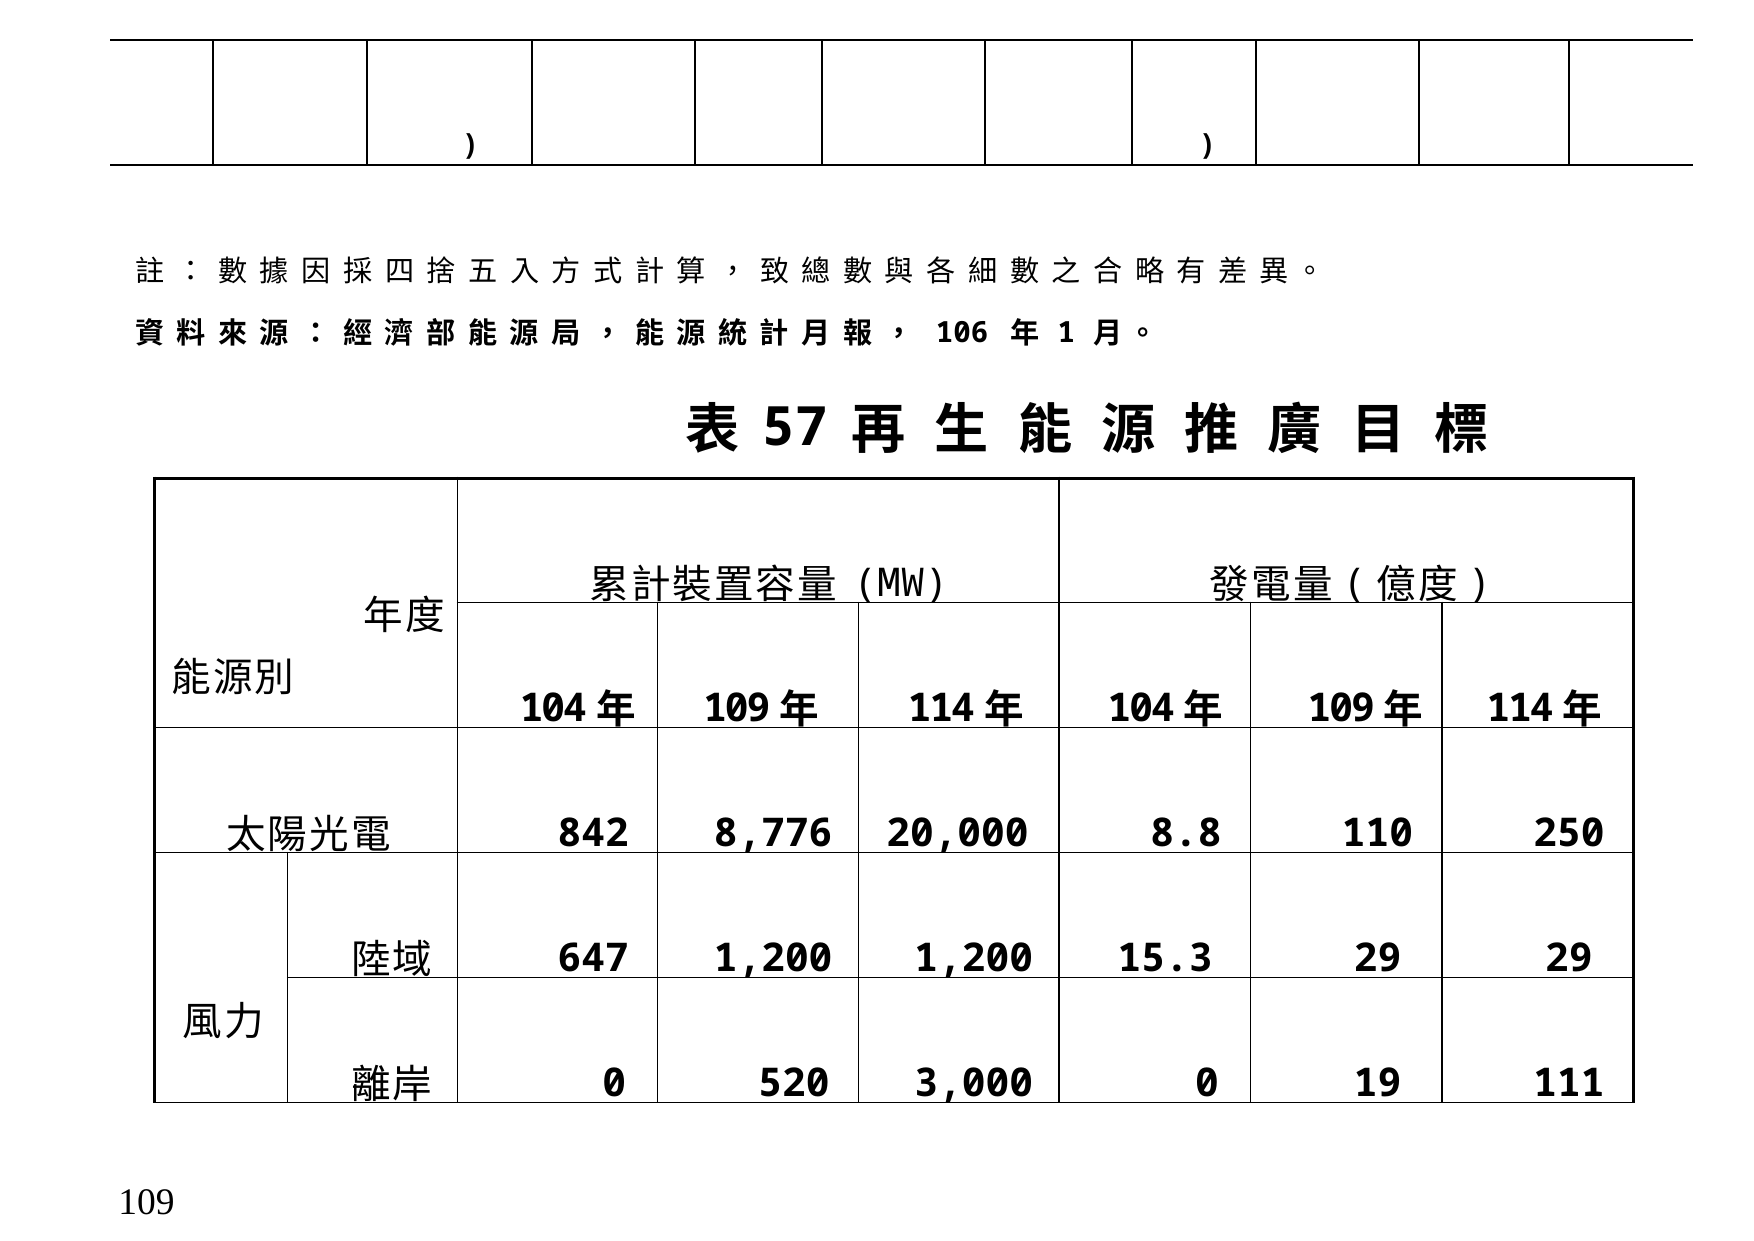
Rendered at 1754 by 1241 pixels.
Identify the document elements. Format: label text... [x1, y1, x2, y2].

table_cell 104年 [458, 603, 657, 727]
table_cell 842 [458, 728, 657, 852]
table_cell [1570, 41, 1693, 164]
table_header 累計裝置容量(MW) [458, 480, 1058, 602]
table_cell 0 [1060, 978, 1250, 1102]
table_cell 29 [1251, 853, 1441, 977]
table_cell 0 [458, 978, 657, 1102]
table_cell [1420, 41, 1568, 164]
text 註：數據因採四捨五入方式計算，致總數與各細數之合略有差異。 [99, 227, 1628, 289]
table_cell 647 [458, 853, 657, 977]
table_cell 8.8 [1060, 728, 1250, 852]
table_cell [696, 41, 821, 164]
table_cell 3,000 [859, 978, 1058, 1102]
table_cell ) [368, 41, 531, 164]
table_cell 114年 [859, 603, 1058, 727]
table_cell 520 [658, 978, 858, 1102]
table_cell 陸域 [288, 853, 457, 977]
text 資料來源：經濟部能源局，能源統計月報，106年1月。 [99, 289, 1628, 352]
table_cell 8,776 [658, 728, 858, 852]
table_cell 109年 [1251, 603, 1441, 727]
table_cell [214, 41, 366, 164]
table_cell 風力 [156, 853, 287, 1102]
table_cell 109年 [658, 603, 858, 727]
table_cell 15.3 [1060, 853, 1250, 977]
table_cell 114年 [1443, 603, 1632, 727]
table_cell 111 [1443, 978, 1632, 1102]
table_cell [823, 41, 984, 164]
subtitle 表57再生能源推廣目標 [128, 352, 1628, 477]
table_header 發電量(億度) [1060, 480, 1632, 602]
table_cell 104年 [1060, 603, 1250, 727]
table_cell 29 [1443, 853, 1632, 977]
table_cell [533, 41, 694, 164]
table_cell 110 [1251, 728, 1441, 852]
table_cell 離岸 [288, 978, 457, 1102]
table_cell 250 [1443, 728, 1632, 852]
table_cell ) [1133, 41, 1255, 164]
table_cell 1,200 [859, 853, 1058, 977]
table_cell 19 [1251, 978, 1441, 1102]
table_cell [986, 41, 1131, 164]
table_cell [1257, 41, 1418, 164]
table_cell [110, 41, 212, 164]
table_cell 1,200 [658, 853, 858, 977]
table_cell 太陽光電 [156, 728, 457, 852]
table_header 年度 能源別 [156, 480, 457, 727]
table_cell 20,000 [859, 728, 1058, 852]
